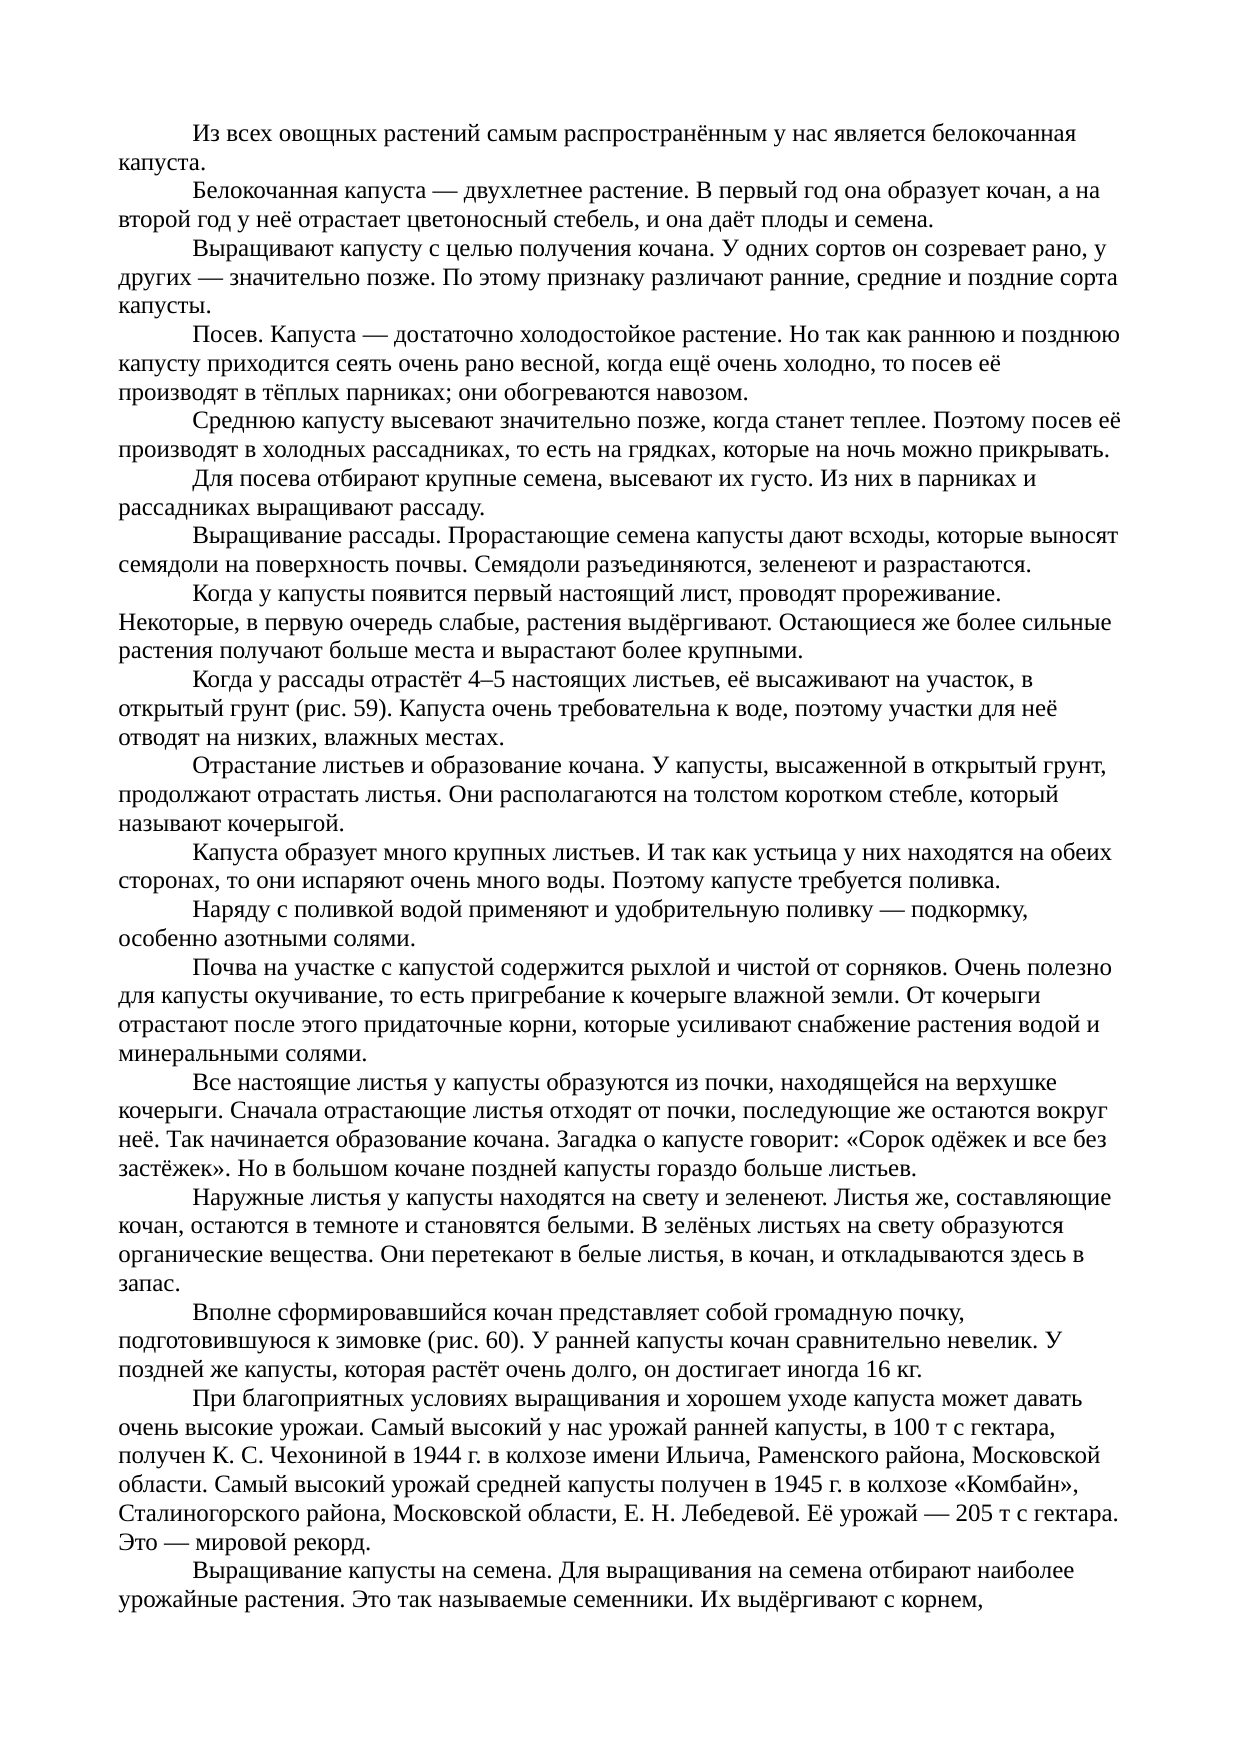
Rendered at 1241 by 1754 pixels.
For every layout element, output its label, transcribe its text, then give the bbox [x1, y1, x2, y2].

text При благоприятных условиях выращивания и хорошем уходе капуста может давать очень высокие урожаи. Самый высокий у нас урожай ранней капусты, в 100 т с гектара, получен К. С. Чехониной в 1944 г. в колхозе имени Ильича, Раменского района, Московской области. Самый высокий урожай средней капусты получен в 1945 г. в колхозе «Комбайн», Сталиногорского района, Московской области, Е. Н. Лебедевой. Её урожай — 205 т с гектара. Это — мировой рекорд. [118, 1383, 1122, 1556]
text Почва на участке с капустой содержится рыхлой и чистой от сорняков. Очень полезно для капусты окучивание, то есть пригребание к кочерыге влажной земли. От кочерыги отрастают после этого придаточные корни, которые усиливают снабжение растения водой и минеральными солями. [118, 952, 1122, 1067]
text Среднюю капусту высевают значительно позже, когда станет теплее. Поэтому посев её производят в холодных рассадниках, то есть на грядках, которые на ночь можно прикрывать. [118, 406, 1122, 463]
text Выращивают капусту с целью получения кочана. У одних сортов он созревает рано, у других — значительно позже. По этому признаку различают ранние, средние и поздние сорта капусты. [118, 233, 1122, 319]
text Белокочанная капуста — двухлетнее растение. В первый год она образует кочан, а на второй год у неё отрастает цветоносный стебель, и она даёт плоды и семена. [118, 176, 1122, 233]
text Все настоящие листья у капусты образуются из почки, находящейся на верхушке кочерыги. Сначала отрастающие листья отходят от почки, последующие же остаются вокруг неё. Так начинается образование кочана. Загадка о капусте говорит: «Сорок одёжек и все без застёжек». Но в большом кочане поздней капусты гораздо больше листьев. [118, 1067, 1122, 1182]
text Когда у капусты появится первый настоящий лист, проводят прореживание. Некоторые, в первую очередь слабые, растения выдёргивают. Остающиеся же более сильные растения получают больше места и вырастают более крупными. [118, 578, 1122, 664]
text Посев. Капуста — достаточно холодостойкое растение. Но так как раннюю и позднюю капусту приходится сеять очень рано весной, когда ещё очень холодно, то посев её производят в тёплых парниках; они обогреваются навозом. [118, 319, 1122, 406]
text Выращивание капусты на семена. Для выращивания на семена отбирают наиболее урожайные растения. Это так называемые семенники. Их выдёргивают с корнем, [118, 1556, 1122, 1613]
text Выращивание рассады. Прорастающие семена капусты дают всходы, которые выносят семядоли на поверхность почвы. Семядоли разъединяются, зеленеют и разрастаются. [118, 521, 1122, 578]
text Капуста образует много крупных листьев. И так как устьица у них находятся на обеих сторонах, то они испаряют очень много воды. Поэтому капусте требуется поливка. [118, 837, 1122, 894]
text Из всех овощных растений самым распространённым у нас является белокочанная капуста. [118, 118, 1122, 176]
text Отрастание листьев и образование кочана. У капусты, высаженной в открытый грунт, продолжают отрастать листья. Они располагаются на толстом коротком стебле, который называют кочерыгой. [118, 751, 1122, 837]
text Когда у рассады отрастёт 4–5 настоящих листьев, её высаживают на участок, в открытый грунт (рис. 59). Капуста очень требовательна к воде, поэтому участки для неё отводят на низких, влажных местах. [118, 664, 1122, 751]
text Наряду с поливкой водой применяют и удобрительную поливку — подкормку, особенно азотными солями. [118, 894, 1122, 952]
text Наружные листья у капусты находятся на свету и зеленеют. Листья же, составляющие кочан, остаются в темноте и становятся белыми. В зелёных листьях на свету образуются органические вещества. Они перетекают в белые листья, в кочан, и откладываются здесь в запас. [118, 1182, 1122, 1297]
text Для посева отбирают крупные семена, высевают их густо. Из них в парниках и рассадниках выращивают рассаду. [118, 463, 1122, 521]
text Вполне сформировавшийся кочан представляет собой громадную почку, подготовившуюся к зимовке (рис. 60). У ранней капусты кочан сравнительно невелик. У поздней же капусты, которая растёт очень долго, он достигает иногда 16 кг. [118, 1297, 1122, 1383]
